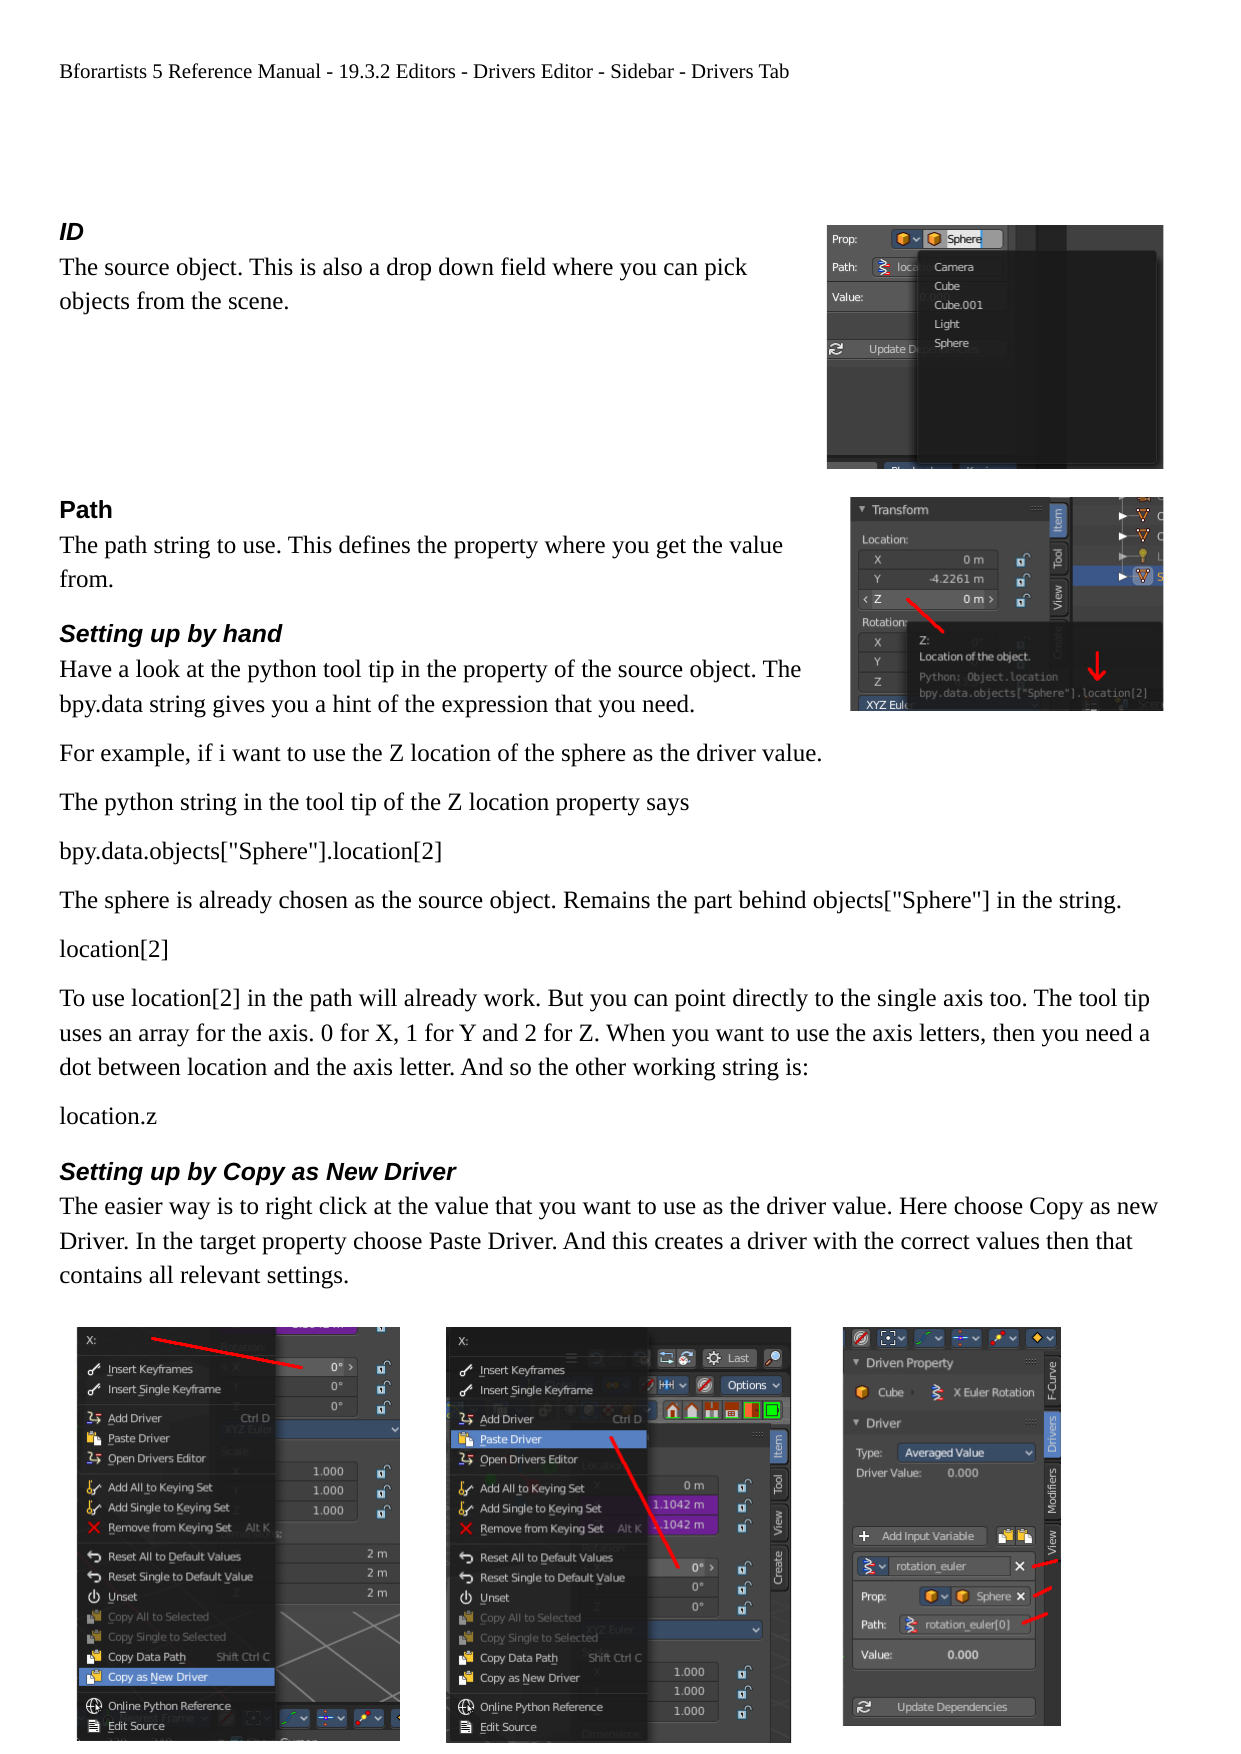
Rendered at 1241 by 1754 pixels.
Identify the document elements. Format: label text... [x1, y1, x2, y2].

subtitle Setting up by Copy as New Driver [59, 1157, 1181, 1185]
text The sphere is already chosen as the source object. Remains the part behind objects["Sphere"] in the string. [59, 885, 1181, 914]
text bpy.data.objects["Sphere"].location[2] [59, 836, 1181, 865]
text To use location[2] in the path will already work. But you can point directly to the single axis too. The tool tip uses an array for the axis. 0 for X, 1 for Y and 2 for Z. When you want to use the axis letters, then you need a dot between location and the axis letter. And so the other working string is: [59, 983, 1181, 1081]
text The python string in the tool tip of the Z location property says [59, 787, 1181, 816]
text location[2] [59, 934, 1181, 963]
text The path string to use. This defines the property where you get the value from. [59, 530, 850, 593]
text The source object. This is also a drop down field where you can pick objects from the scene. [59, 252, 826, 315]
subtitle Path [59, 495, 1181, 523]
subtitle ID [59, 217, 1181, 246]
text location.z [59, 1101, 1181, 1130]
picture [842, 1327, 1061, 1726]
picture [446, 1327, 792, 1743]
picture [850, 497, 1164, 711]
subtitle [1164, 619, 1181, 648]
text For example, if i want to use the Z location of the sphere as the driver value. [59, 738, 1181, 767]
picture [76, 1327, 400, 1741]
subtitle Setting up by hand [59, 619, 850, 648]
text Have a look at the python tool tip in the property of the source object. The bpy.data string gives you a hint of the expression that you need. [59, 654, 1181, 718]
picture [826, 225, 1164, 469]
text The easier way is to right click at the value that you want to use as the driver value. Here choose Copy as new Driver. In the target property choose Paste Driver. And this creates a driver with the correct values then that contains all relevant settings. [59, 1191, 1181, 1289]
